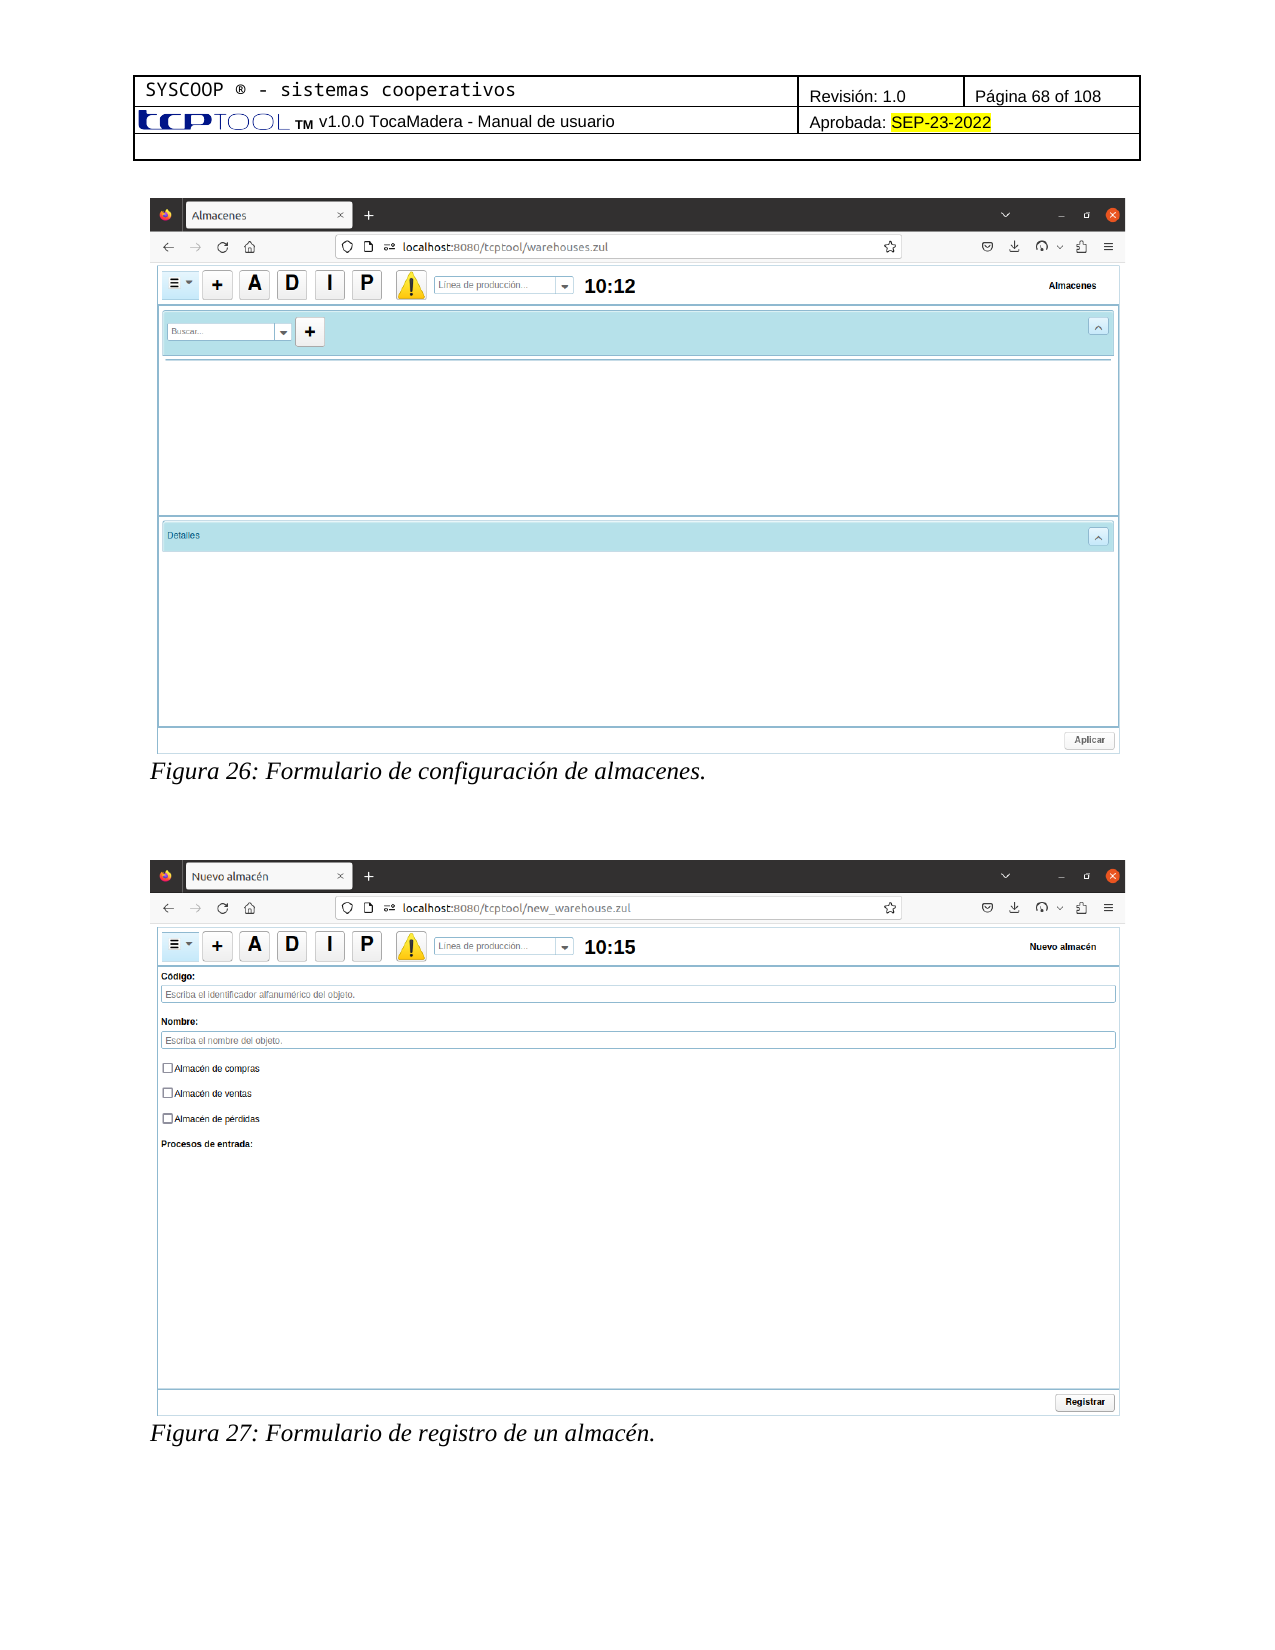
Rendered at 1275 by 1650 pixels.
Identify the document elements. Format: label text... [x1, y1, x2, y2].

text Figura 26: Formulario de configuración de almacenes. [150, 757, 1125, 785]
picture [150, 860, 1125, 1419]
text Figura 27: Formulario de registro de un almacén. [150, 1419, 1125, 1447]
picture [138, 110, 290, 130]
picture [150, 198, 1125, 757]
